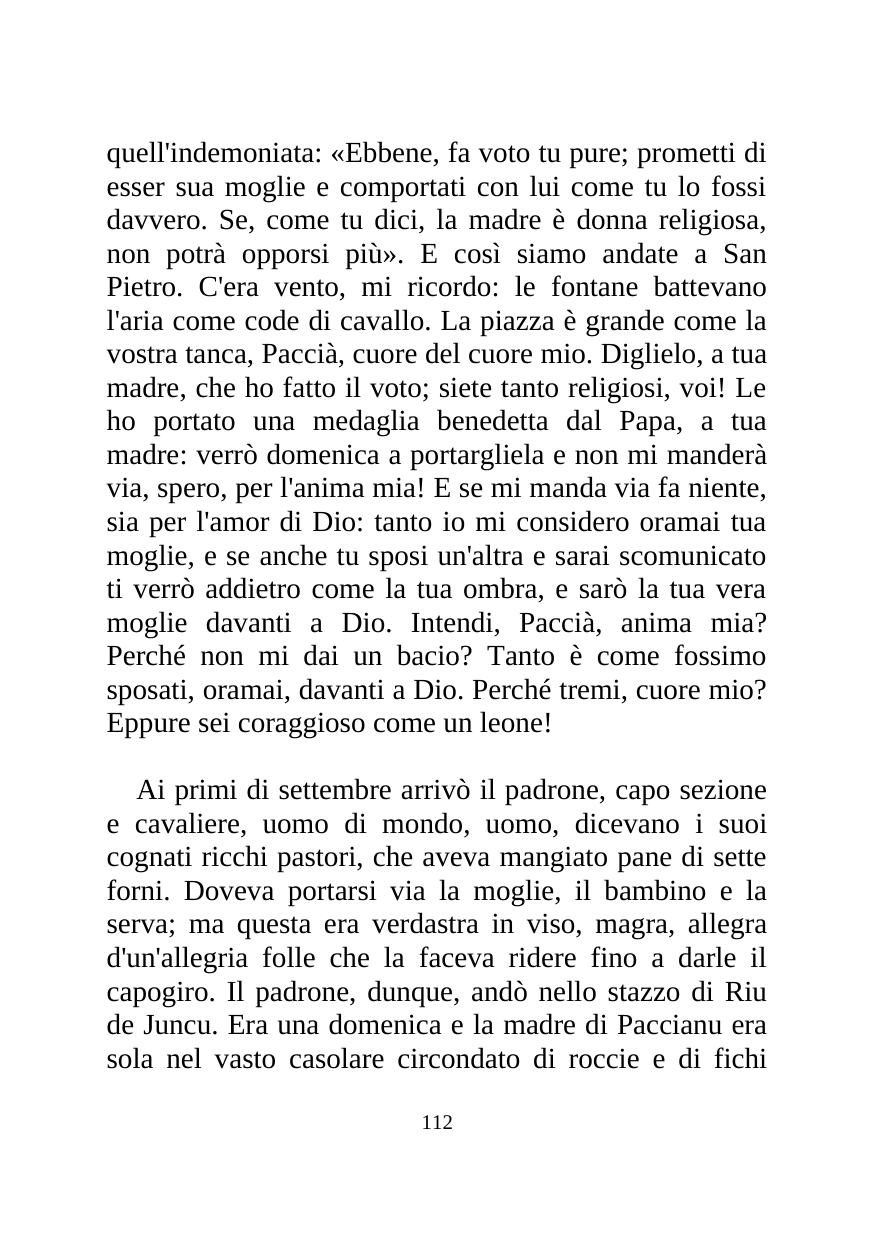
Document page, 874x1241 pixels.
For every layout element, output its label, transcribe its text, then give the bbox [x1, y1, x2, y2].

text Ai primi di settembre arrivò il padrone, capo sezione e cavaliere, uomo di mondo, uomo, dicevano i suoi cognati ricchi pastori, che aveva mangiato pane di sette forni. Doveva portarsi via la moglie, il bambino e la serva; ma questa era verdastra in viso, magra, allegra d'un'allegria folle che la faceva ridere fino a darle il capogiro. Il padrone, dunque, andò nello stazzo di Riu de Juncu. Era una domenica e la madre di Paccianu era sola nel vasto casolare circondato di roccie e di fichi [106, 772, 768, 1074]
text quell'indemoniata: «Ebbene, fa voto tu pure; prometti di esser sua moglie e comportati con lui come tu lo fossi davvero. Se, come tu dici, la madre è donna religiosa, non potrà opporsi più». E così siamo andate a San Pietro. C'era vento, mi ricordo: le fontane battevano l'aria come code di cavallo. La piazza è grande come la vostra tanca, Paccià, cuore del cuore mio. Diglielo, a tua madre, che ho fatto il voto; siete tanto religiosi, voi! Le ho portato una medaglia benedetta dal Papa, a tua madre: verrò domenica a portargliela e non mi manderà via, spero, per l'anima mia! E se mi manda via fa niente, sia per l'amor di Dio: tanto io mi considero oramai tua moglie, e se anche tu sposi un'altra e sarai scomunicato ti verrò addietro come la tua ombra, e sarò la tua vera moglie davanti a Dio. Intendi, Paccià, anima mia? Perché non mi dai un bacio? Tanto è come fossimo sposati, oramai, davanti a Dio. Perché tremi, cuore mio? Eppure sei coraggioso come un leone! [106, 135, 768, 739]
